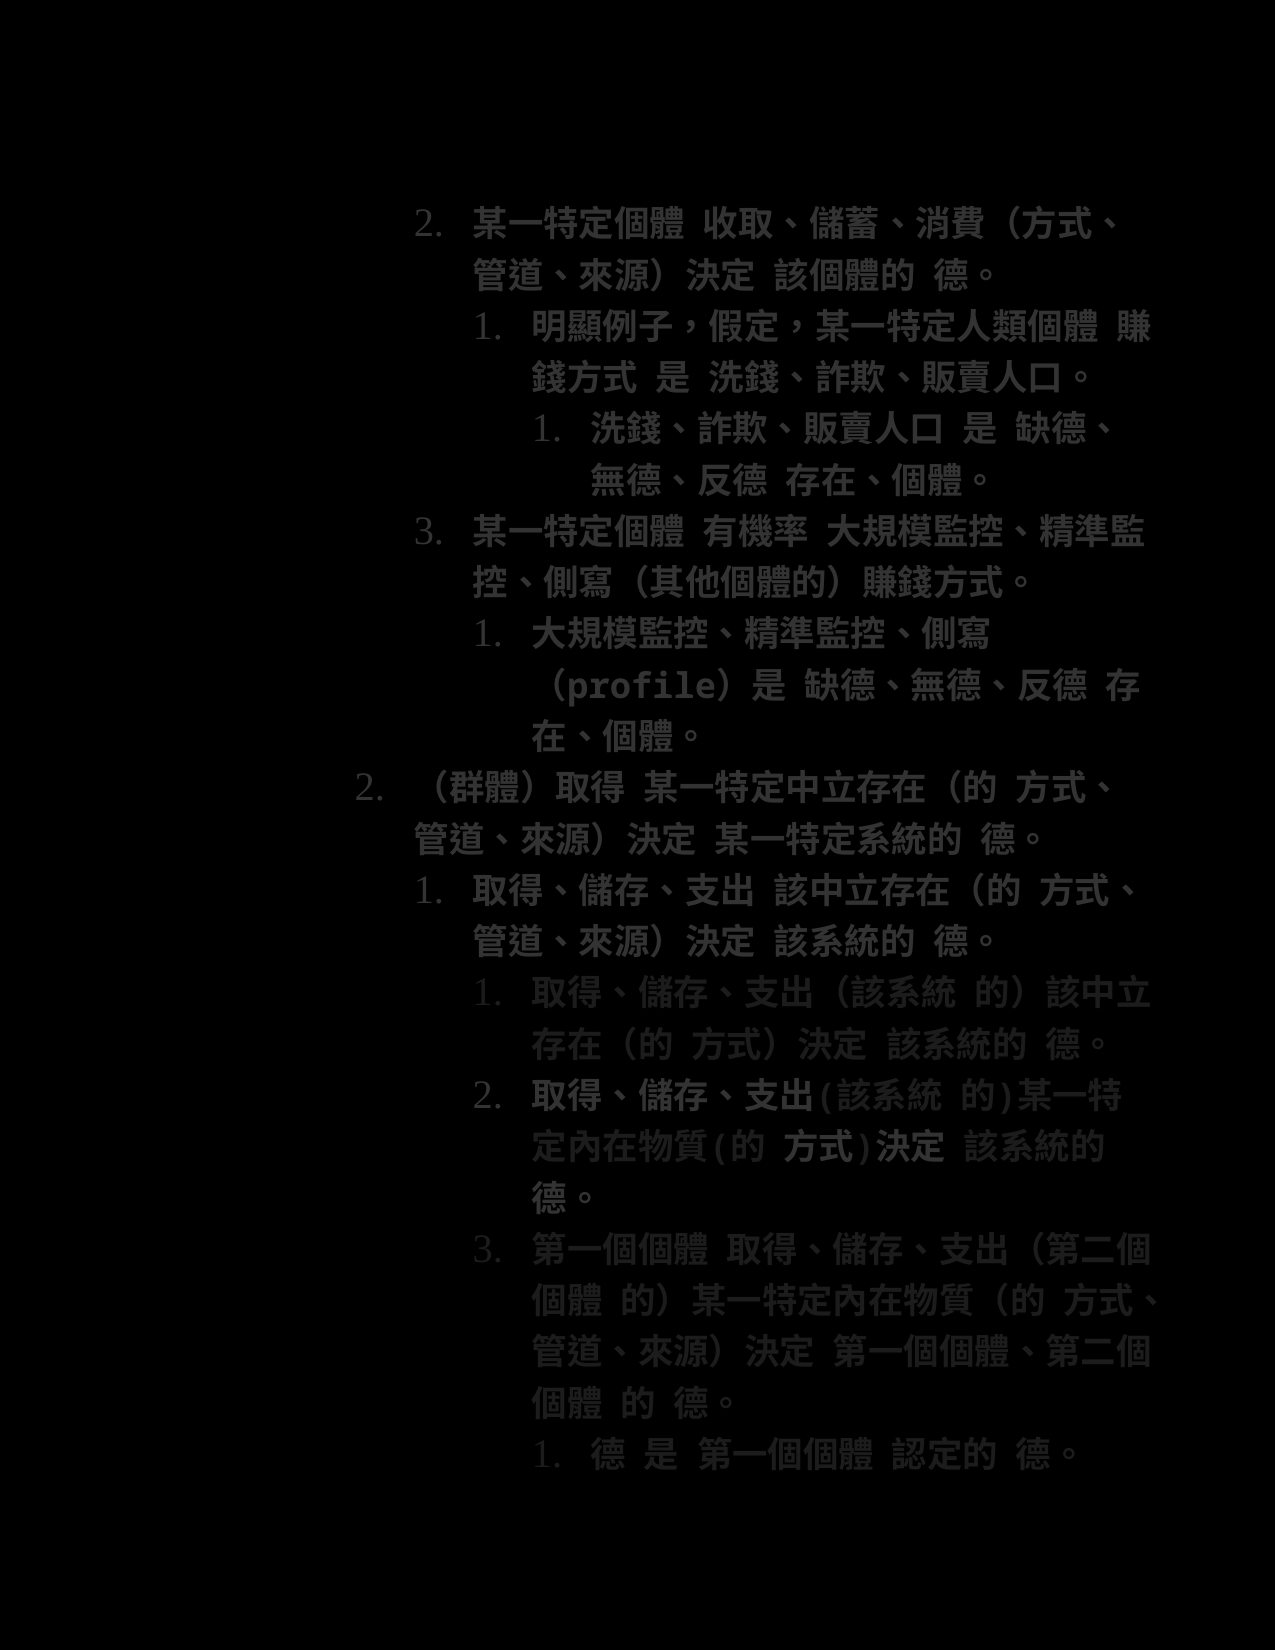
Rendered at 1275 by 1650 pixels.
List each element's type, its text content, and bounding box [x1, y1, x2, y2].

list 大規模監控、精準監控、側寫（profile）是 缺德、無德、反德 存在、個體。 [472, 606, 1157, 760]
list 某一特定個體 收取、儲蓄、消費（方式、管道、來源）決定 該個體的 德。 [413, 196, 1157, 298]
list 某一特定個體 有機率 大規模監控、精準監控、側寫（其他個體的）賺錢方式。 [413, 503, 1157, 606]
list 取得、儲存、支出（該系統 的）該中立存在（的 方式）決定 該系統的 德。 [472, 965, 1157, 1067]
list 明顯例子，假定，某一特定人類個體 賺錢方式 是 洗錢、詐欺、販賣人口。 [472, 298, 1157, 401]
list （群體）取得 某一特定中立存在（的 方式、管道、來源）決定 某一特定系統的 德。 [354, 760, 1157, 862]
list 取得、儲存、支出(該系統 的)某一特定內在物質(的 方式)決定 該系統的 德。 [472, 1067, 1157, 1221]
list 洗錢、詐欺、販賣人口 是 缺德、無德、反德 存在、個體。 [532, 401, 1157, 503]
list 取得、儲存、支出 該中立存在（的 方式、管道、來源）決定 該系統的 德。 [413, 862, 1157, 965]
list 第一個個體 取得、儲存、支出（第二個個體 的）某一特定內在物質（的 方式、管道、來源）決定 第一個個體、第二個個體 的 德。 [472, 1221, 1157, 1426]
list 德 是 第一個個體 認定的 德。 [532, 1426, 1157, 1477]
